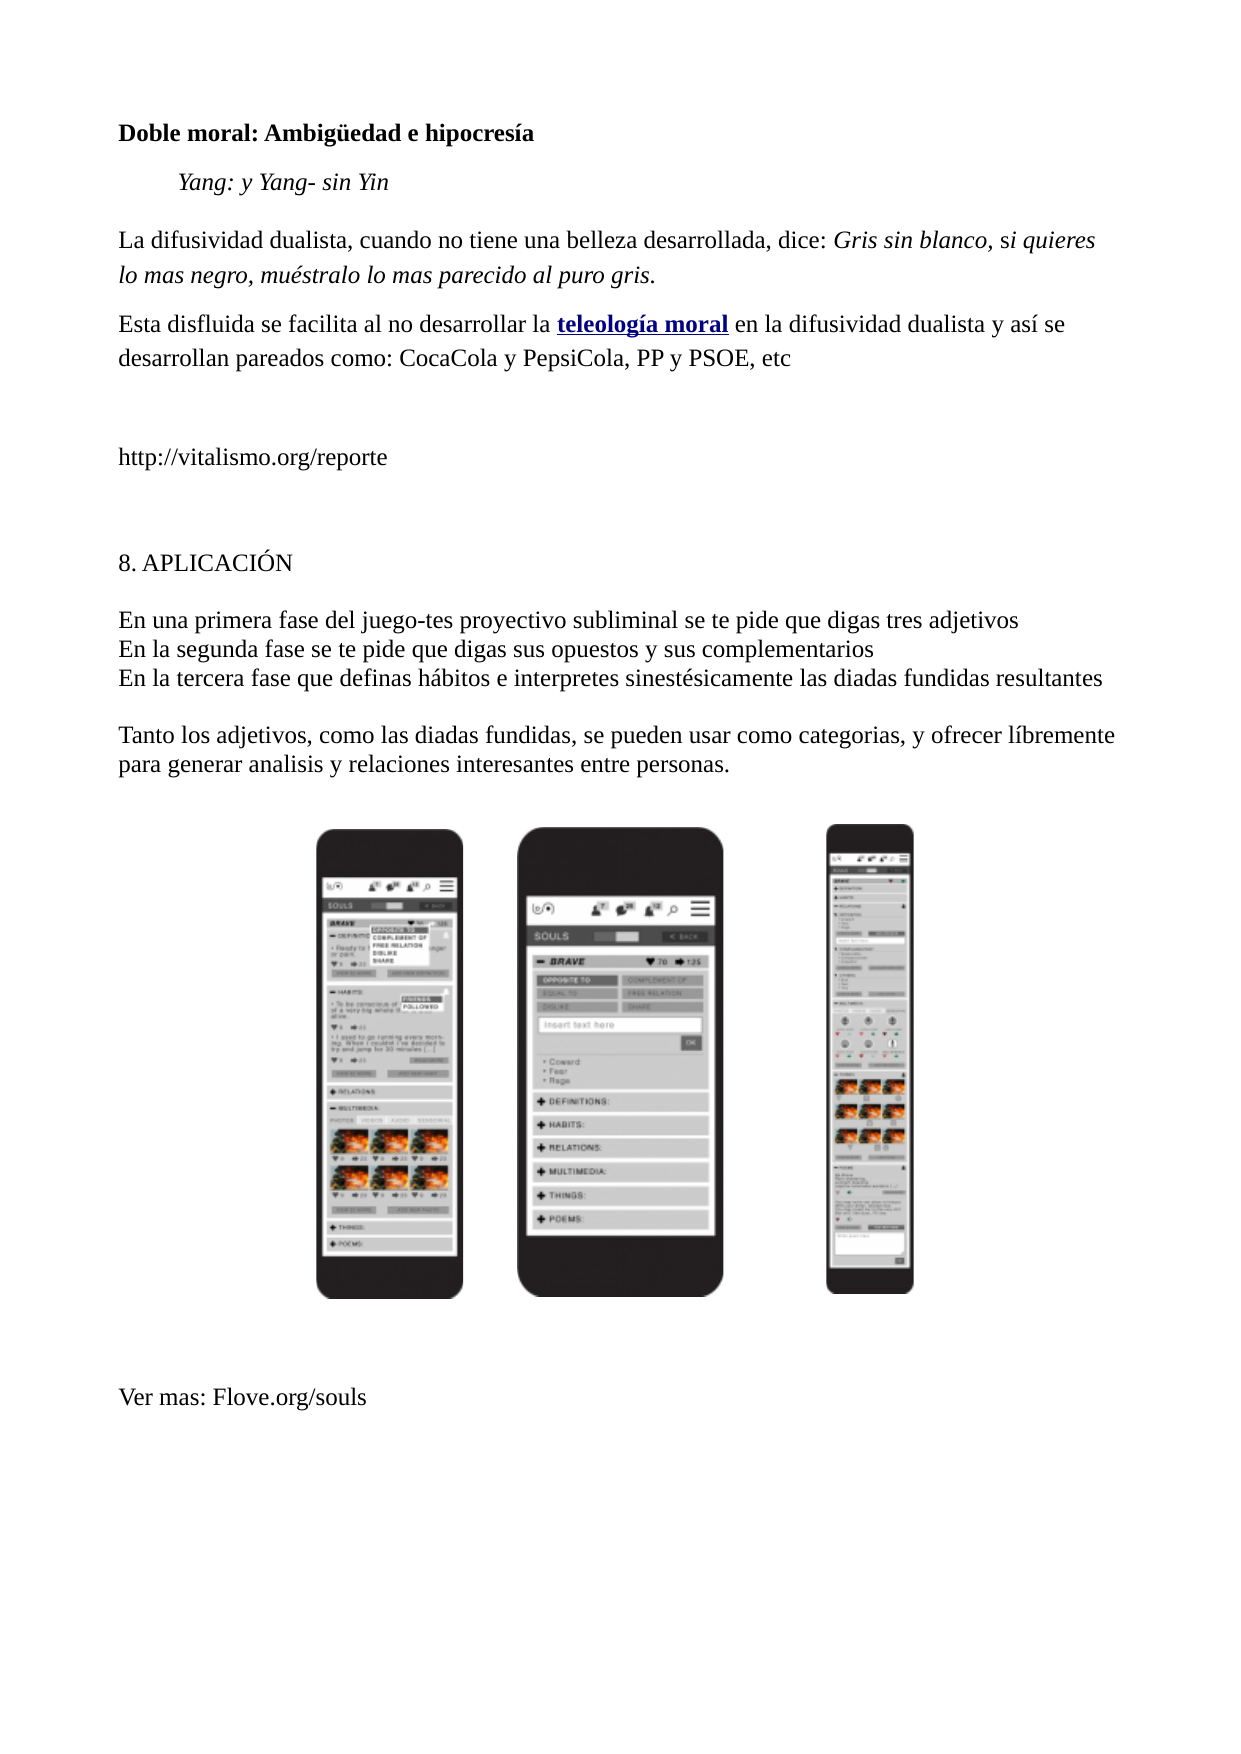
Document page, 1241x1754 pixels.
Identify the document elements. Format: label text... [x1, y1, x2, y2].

text Doble moral: Ambigüedad e hipocresía [118, 118, 1122, 147]
text Tanto los adjetivos, como las diadas fundidas, se pueden usar como categorias, y ofrecer líbremente para generar analisis y relaciones interesantes entre personas. [118, 721, 1122, 778]
text http://vitalismo.org/reporte [118, 442, 1122, 470]
text 8. APLICACIÓN [118, 548, 1122, 577]
picture [826, 824, 914, 1294]
text En una primera fase del juego-tes proyectivo subliminal se te pide que digas tres adjetivos [118, 606, 1122, 634]
text La difusividad dualista, cuando no tiene una belleza desarrollada, dice: Gris sin blanco, si quieres lo mas negro, muéstralo lo mas parecido al puro gris. [118, 225, 1122, 289]
picture [316, 829, 464, 1299]
text Esta disfluida se facilita al no desarrollar la teleología moral en la difusividad dualista y así se desarrollan pareados como: CocaCola y PepsiCola, PP y PSOE, etc [118, 309, 1122, 372]
text Ver mas: Flove.org/souls [118, 1382, 1122, 1411]
text En la tercera fase que definas hábitos e interpretes sinestésicamente las diadas fundidas resultantes [118, 663, 1122, 692]
text En la segunda fase se te pide que digas sus opuestos y sus complementarios [118, 634, 1122, 663]
picture [517, 827, 724, 1297]
text Yang: y Yang- sin Yin [177, 167, 1063, 196]
